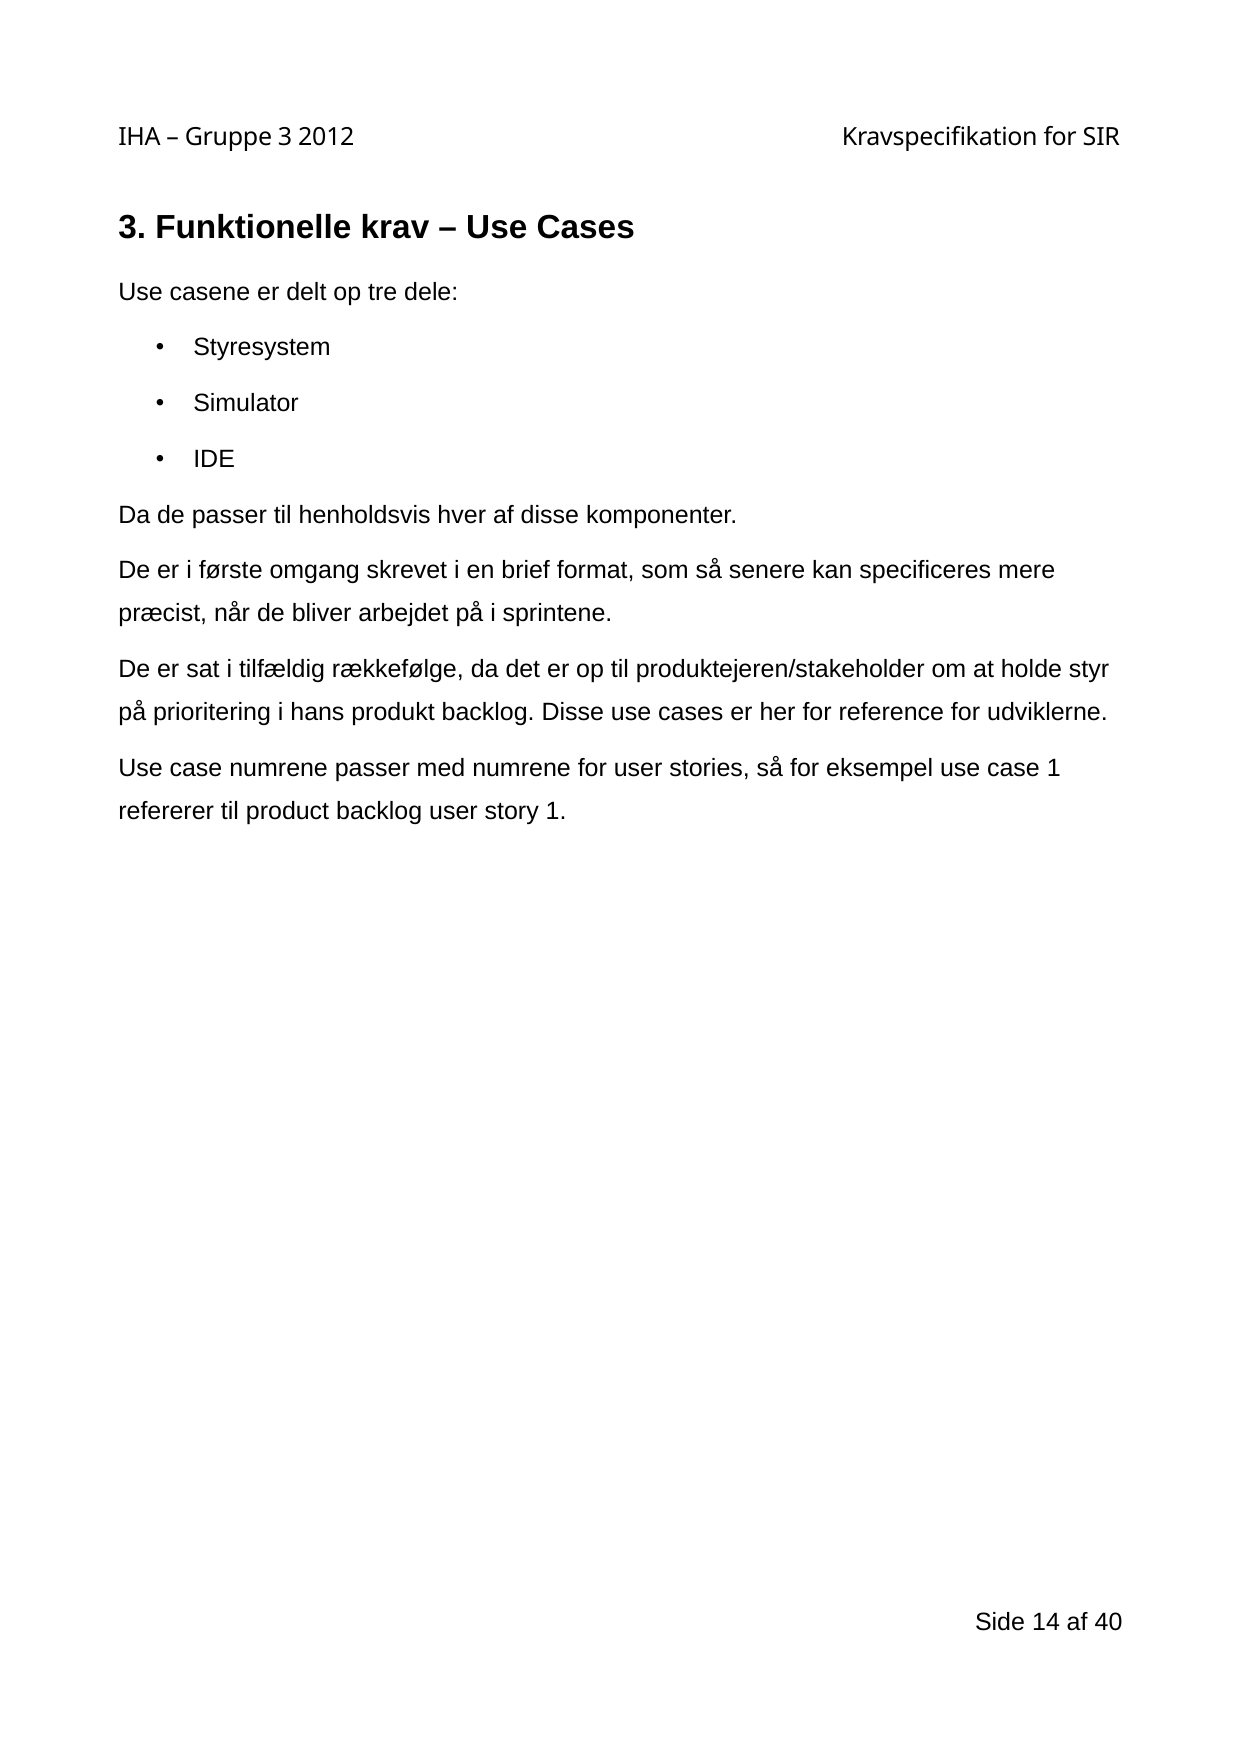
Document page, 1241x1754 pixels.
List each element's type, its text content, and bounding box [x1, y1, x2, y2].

text De er i første omgang skrevet i en brief format, som så senere kan specificeres mere præcist, når de bliver arbejdet på i sprintene. [118, 555, 1122, 627]
list Styresystem [156, 332, 1122, 361]
subtitle 3. Funktionelle krav – Use Cases [118, 207, 1122, 245]
list IDE [156, 444, 1122, 473]
text Da de passer til henholdsvis hver af disse komponenter. [118, 499, 1122, 528]
text De er sat i tilfældig rækkefølge, da det er op til produktejeren/stakeholder om at holde styr på prioritering i hans produkt backlog. Disse use cases er her for reference for udviklerne. [118, 654, 1122, 726]
list Simulator [156, 388, 1122, 417]
text Use casene er delt op tre dele: [118, 277, 1122, 306]
text Use case numrene passer med numrene for user stories, så for eksempel use case 1 refererer til product backlog user story 1. [118, 753, 1122, 824]
